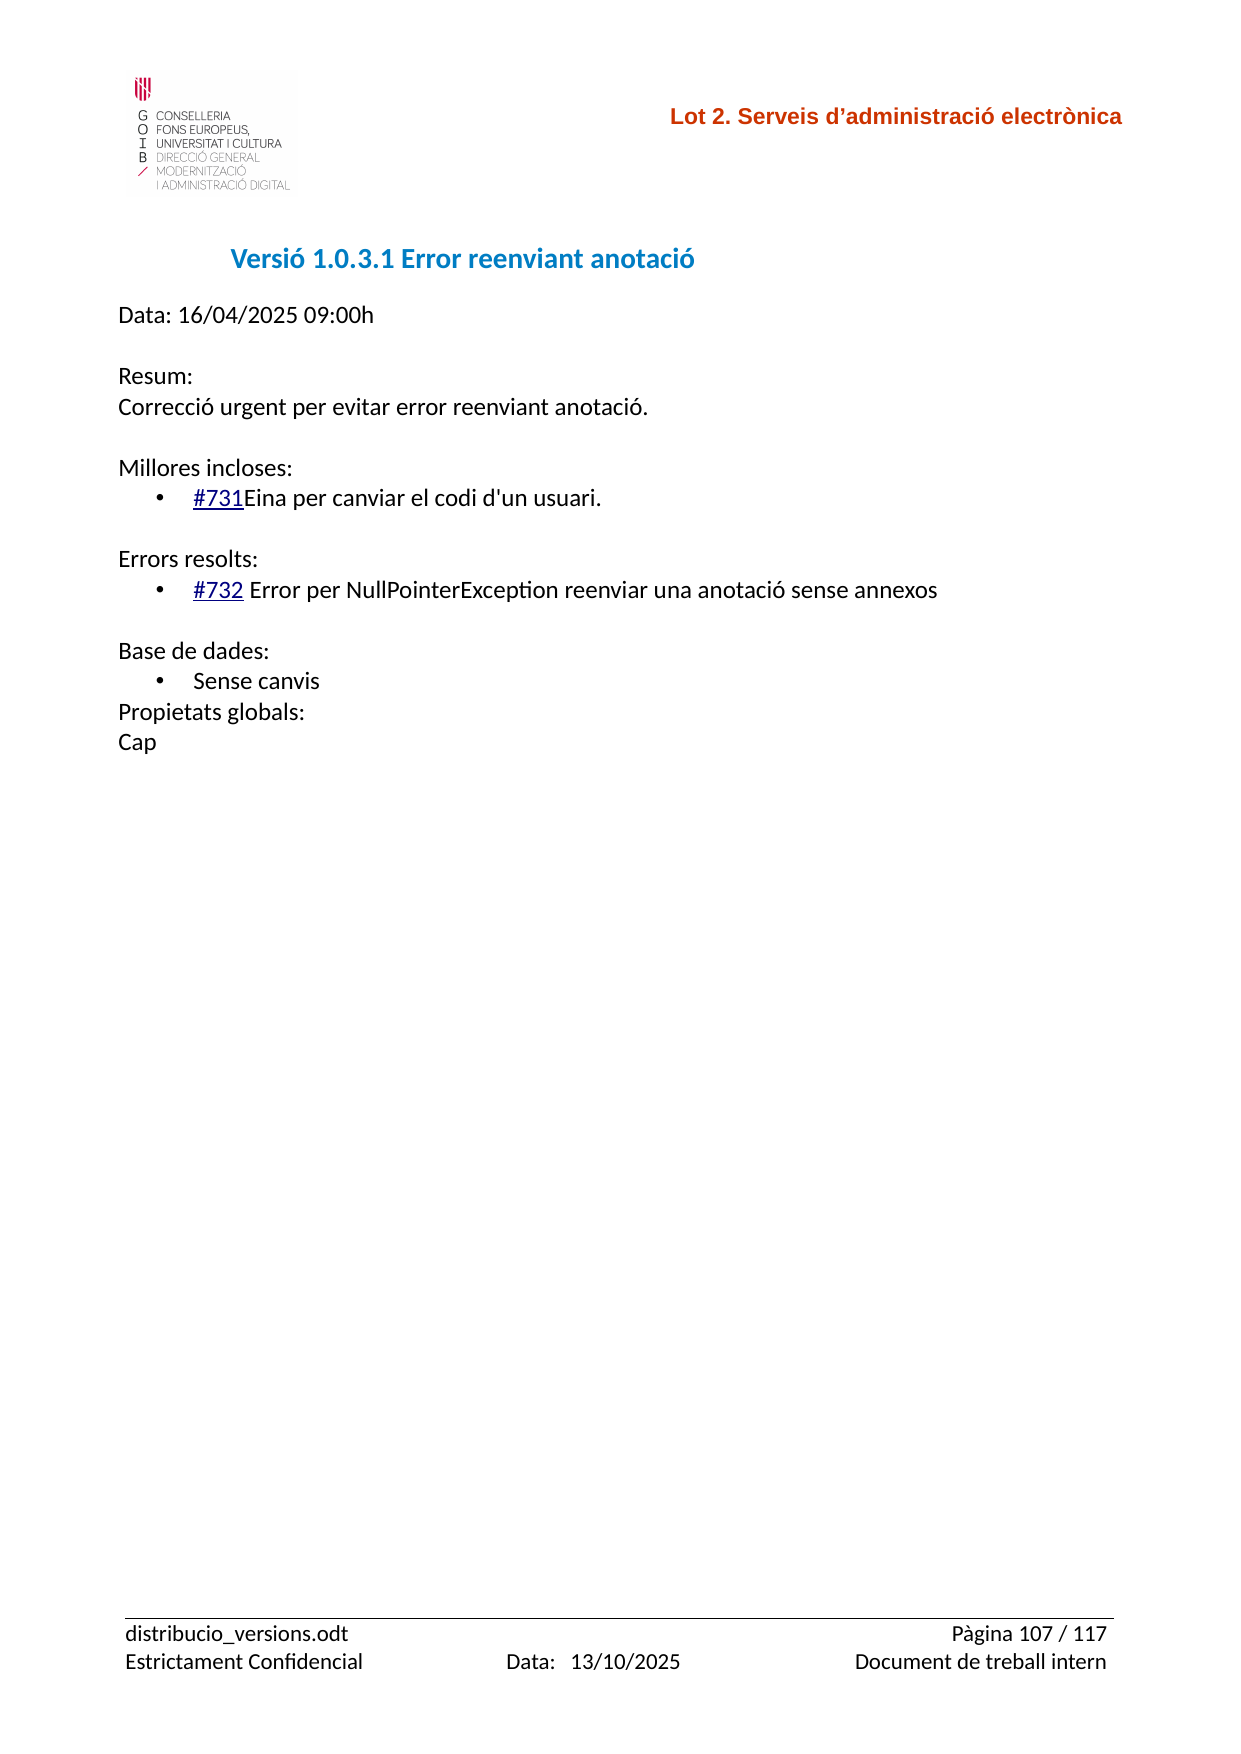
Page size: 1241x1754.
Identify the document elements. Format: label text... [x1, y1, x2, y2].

text Base de dades: [118, 635, 1122, 665]
text Data: 16/04/2025 09:00h [118, 299, 1122, 329]
text Cap [118, 726, 1122, 757]
text Errors resolts: [118, 543, 1122, 574]
list Sense canvis [156, 665, 1122, 696]
text Propietats globals: [118, 696, 1122, 726]
picture [126, 70, 299, 197]
subtitle Versió 1.0.3.1 Error reenviant anotació [153, 240, 1122, 275]
text Correcció urgent per evitar error reenviant anotació. [118, 391, 1122, 421]
list #731Eina per canviar el codi d'un usuari. [156, 482, 1122, 513]
text Resum: [118, 360, 1122, 391]
text Millores incloses: [118, 452, 1122, 482]
list #732 Error per NullPointerException reenviar una anotació sense annexos [156, 574, 1122, 604]
